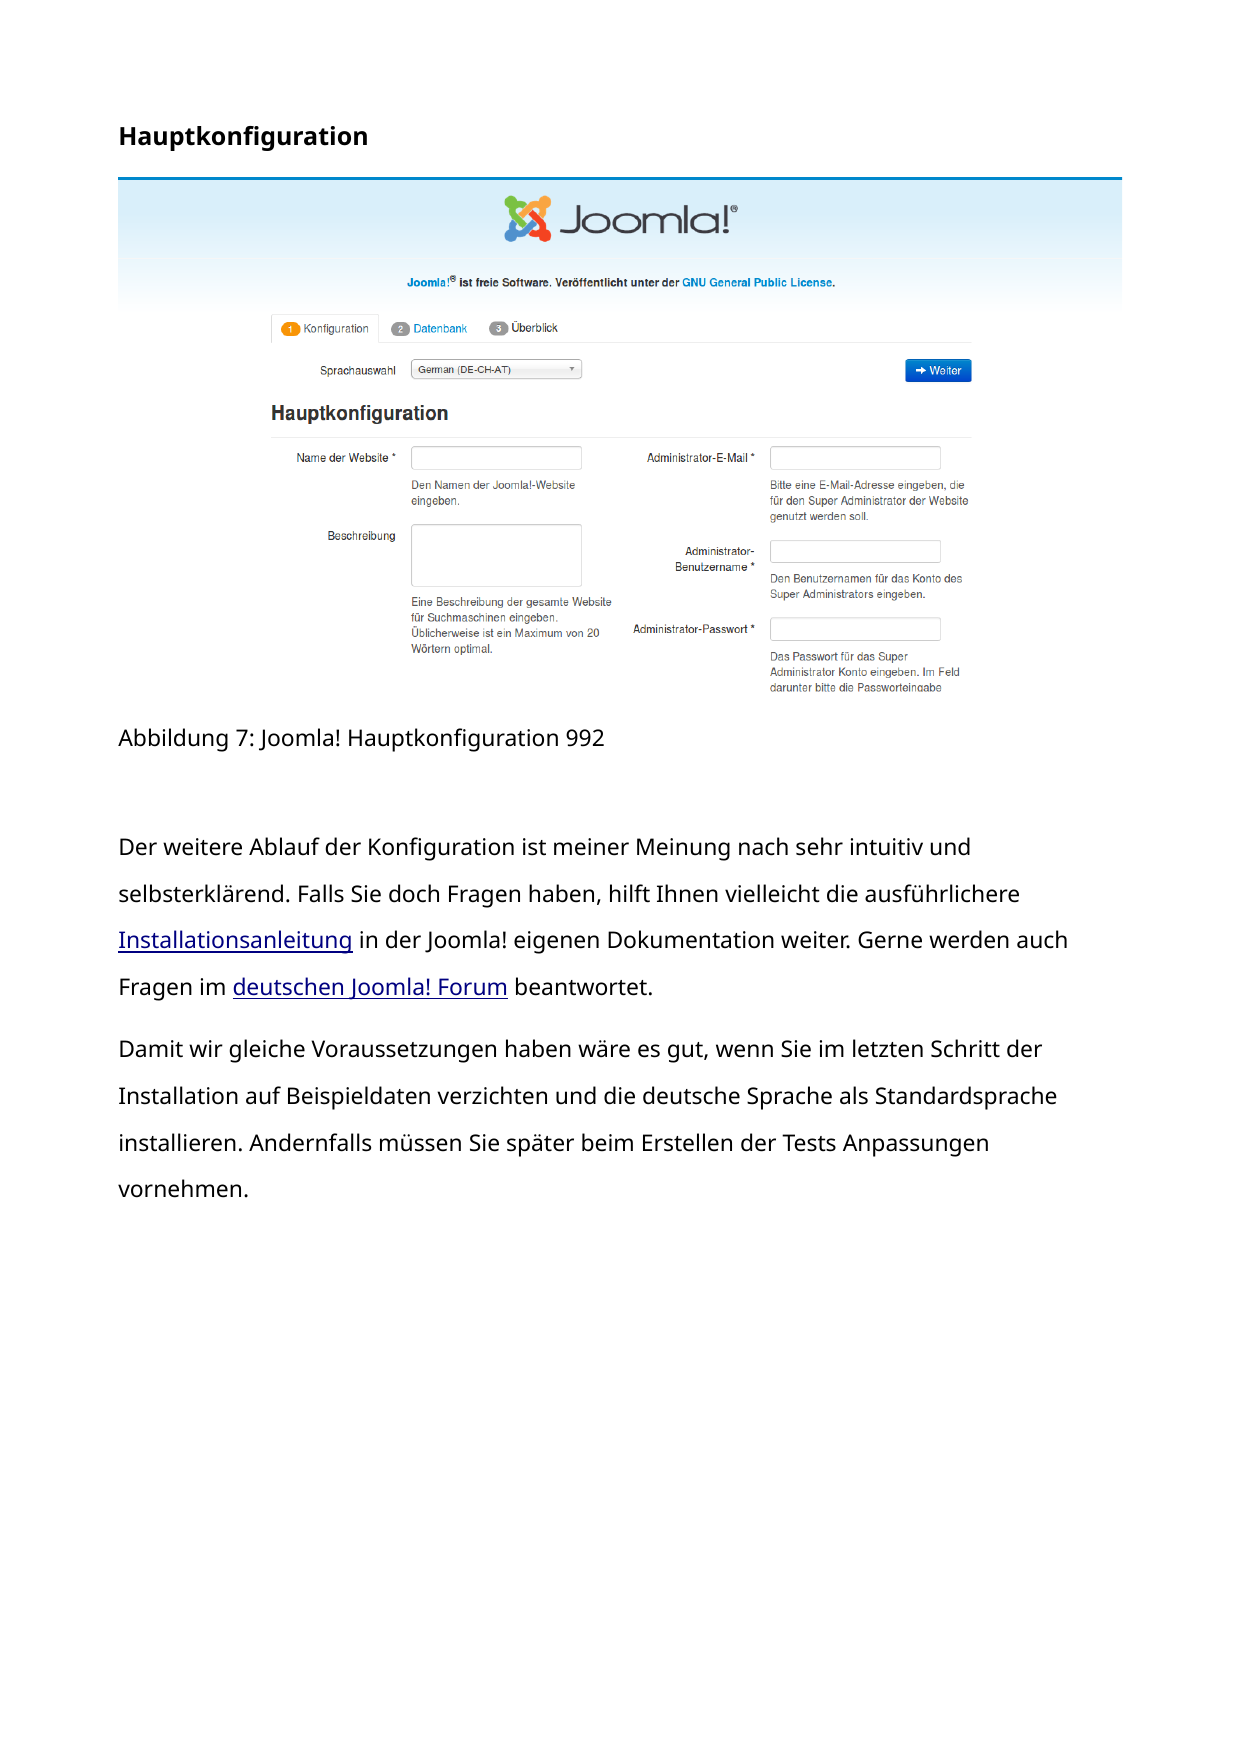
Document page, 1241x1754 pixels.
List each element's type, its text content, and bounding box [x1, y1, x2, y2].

subtitle Hauptkonfiguration [118, 118, 1122, 152]
picture [118, 181, 1123, 692]
text Der weitere Ablauf der Konfiguration ist meiner Meinung nach sehr intuitiv und selbsterklärend. Falls Sie doch Fragen haben, hilft Ihnen vielleicht die ausführlichere Installationsanleitung in der Joomla! eigenen Dokumentation weiter. Gerne werden auch Fragen im deutschen Joomla! Forum beantwortet. [118, 831, 1122, 1003]
text Abbildung 7: Joomla! Hauptkonfiguration 992 [118, 692, 1122, 754]
text Damit wir gleiche Voraussetzungen haben wäre es gut, wenn Sie im letzten Schritt der Installation auf Beispieldaten verzichten und die deutsche Sprache als Standardsprache installieren. Andernfalls müssen Sie später beim Erstellen der Tests Anpassungen vornehmen. [118, 1033, 1122, 1205]
